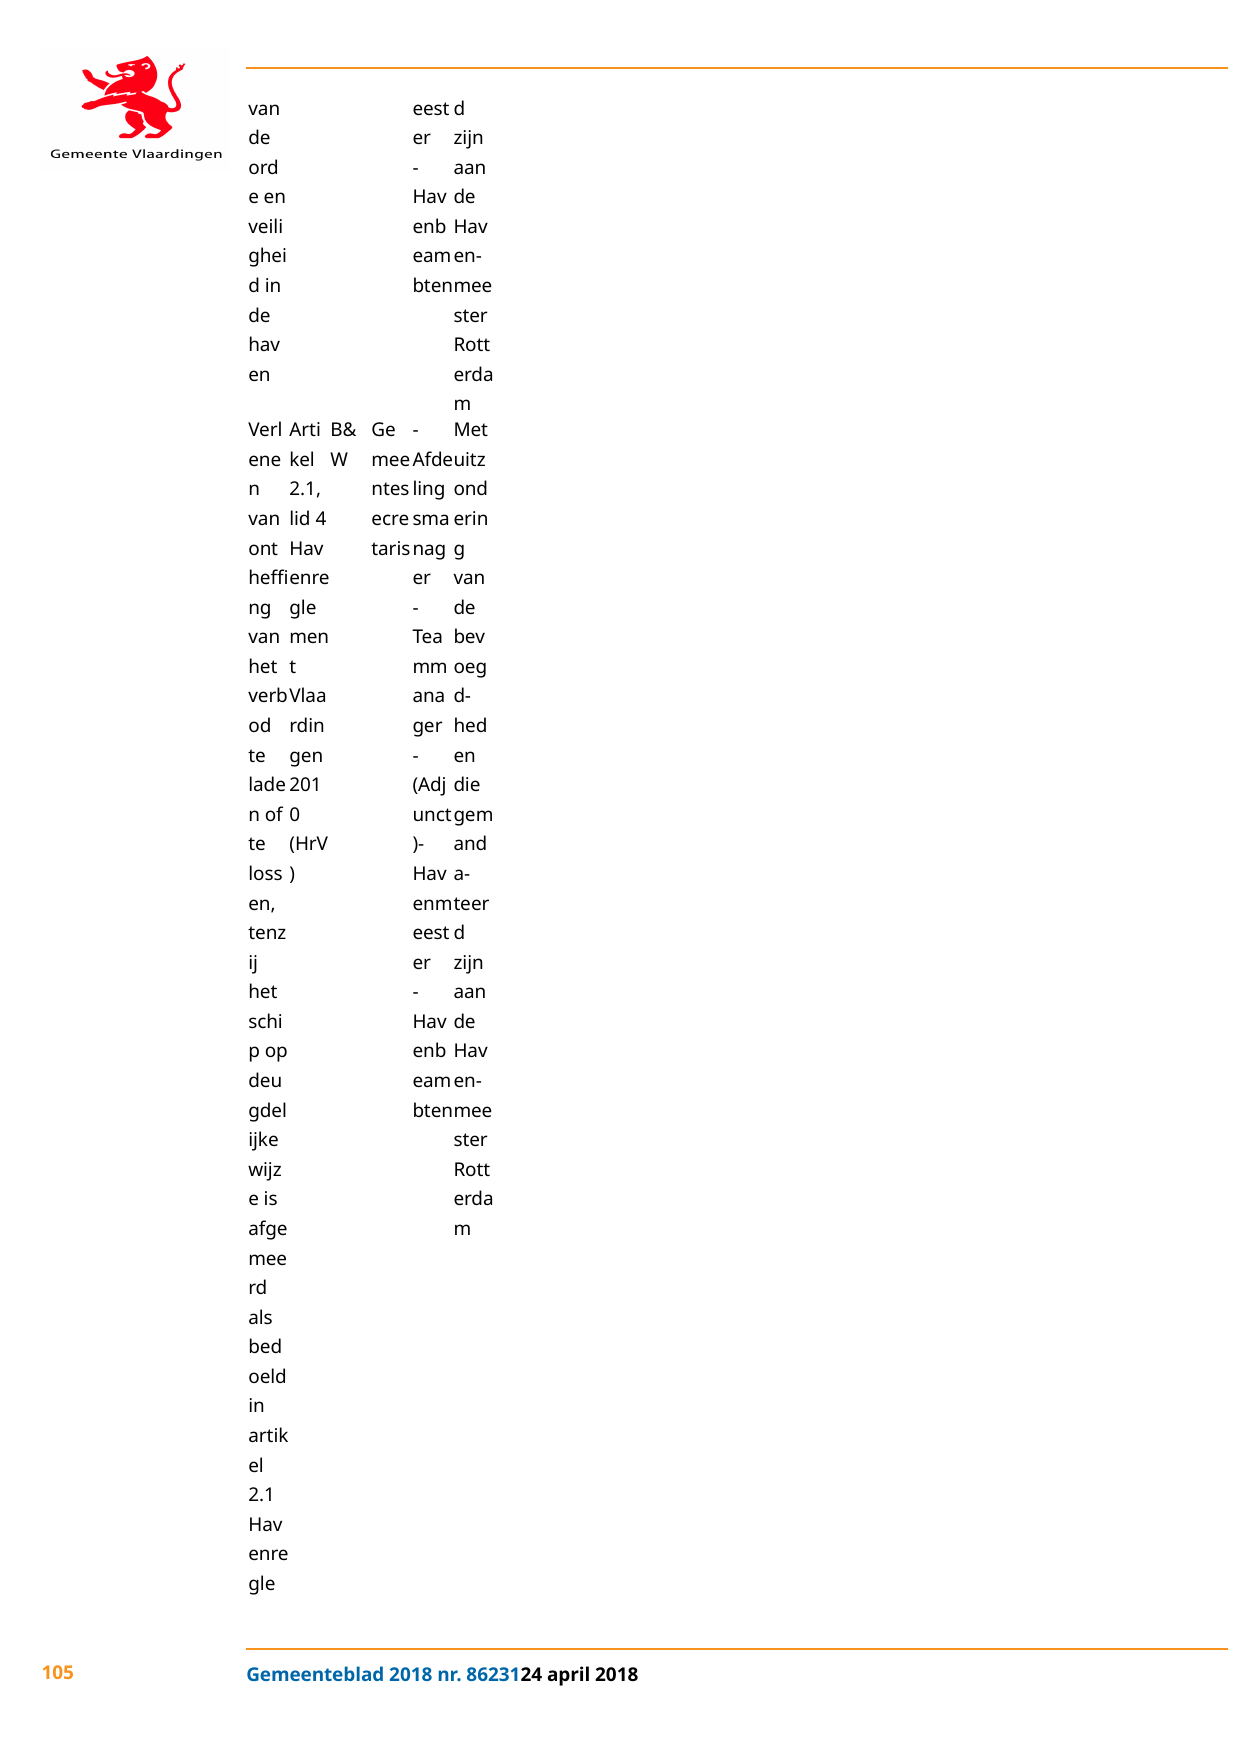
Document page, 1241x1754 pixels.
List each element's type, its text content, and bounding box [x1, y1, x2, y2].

table_cell d zijn aan de Haven- meester Rotterdam [453, 95, 494, 416]
table_cell Met uitzondering van de bevoegd-heden die gemanda-teerd zijn aan de Haven-meester Rotterdam [453, 416, 494, 1596]
table_cell - Afdelingsmanager - Teammanager - (Adjunct)-Havenmeester - Havenbeambten [412, 416, 453, 1596]
table_cell [330, 95, 371, 416]
table_cell eester - Havenbeambten [412, 95, 453, 416]
table_cell Gemeentesecretaris [371, 416, 412, 1596]
table_cell Artikel 2.1, lid 4 Havenreglement Vlaardingen 2010 (HrV) [289, 416, 330, 1596]
picture [41, 47, 231, 172]
table_cell van de orde en veiligheid in de haven [248, 95, 289, 416]
table_cell B&W [330, 416, 371, 1596]
table_cell [289, 95, 330, 416]
table_cell Verlenen van ontheffing van het verbod te laden of te lossen, tenzij het schip op deugdelijke wijze is afgemeerd als bedoeld in artikel 2.1 Havenregle [248, 416, 289, 1596]
table_cell [371, 95, 412, 416]
